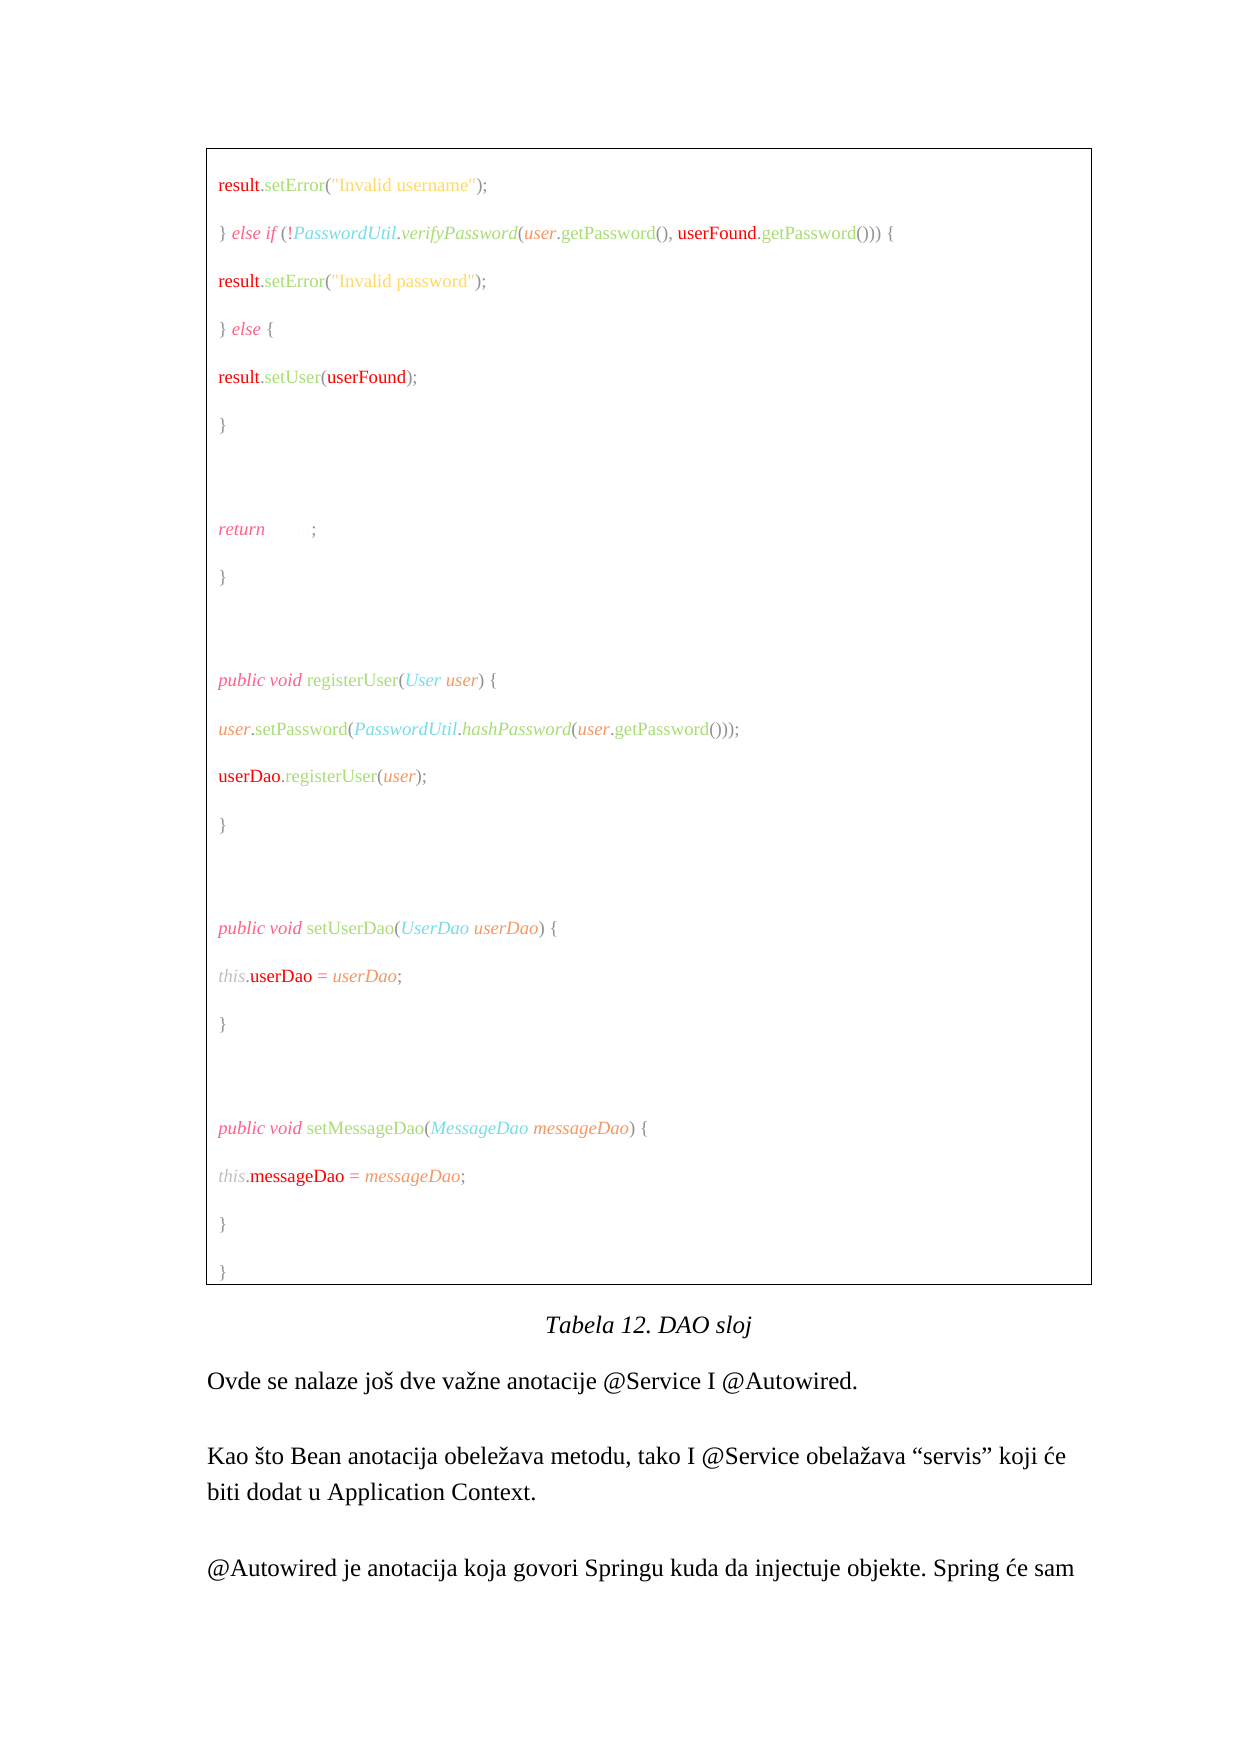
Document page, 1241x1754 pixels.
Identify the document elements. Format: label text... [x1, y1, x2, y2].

text Tabela 12. DAO sloj [207, 1310, 1092, 1339]
table_header result.setError("Invalid username"); } else if (!PasswordUtil.verifyPassword(user.getPassword(), userFound.getPassword())) { result.setError("Invalid password"); } else { result.setUser(userFound); } return result; } public void registerUser(User user) { user.setPassword(PasswordUtil.hashPassword(user.getPassword())); userDao.registerUser(user); } public void setUserDao(UserDao userDao) { this.userDao = userDao; } public void setMessageDao(MessageDao messageDao) { this.messageDao = messageDao; } } [207, 149, 1091, 1284]
text Kao što Bean anotacija obeležava metodu, tako I @Service obelažava “servis” koji će biti dodat u Application Context. [207, 1441, 1092, 1506]
text @Autowired je anotacija koja govori Springu kuda da injectuje objekte. Spring će sam [207, 1553, 1092, 1582]
text Ovde se nalaze još dve važne anotacije @Service I @Autowired. [207, 1366, 1092, 1394]
